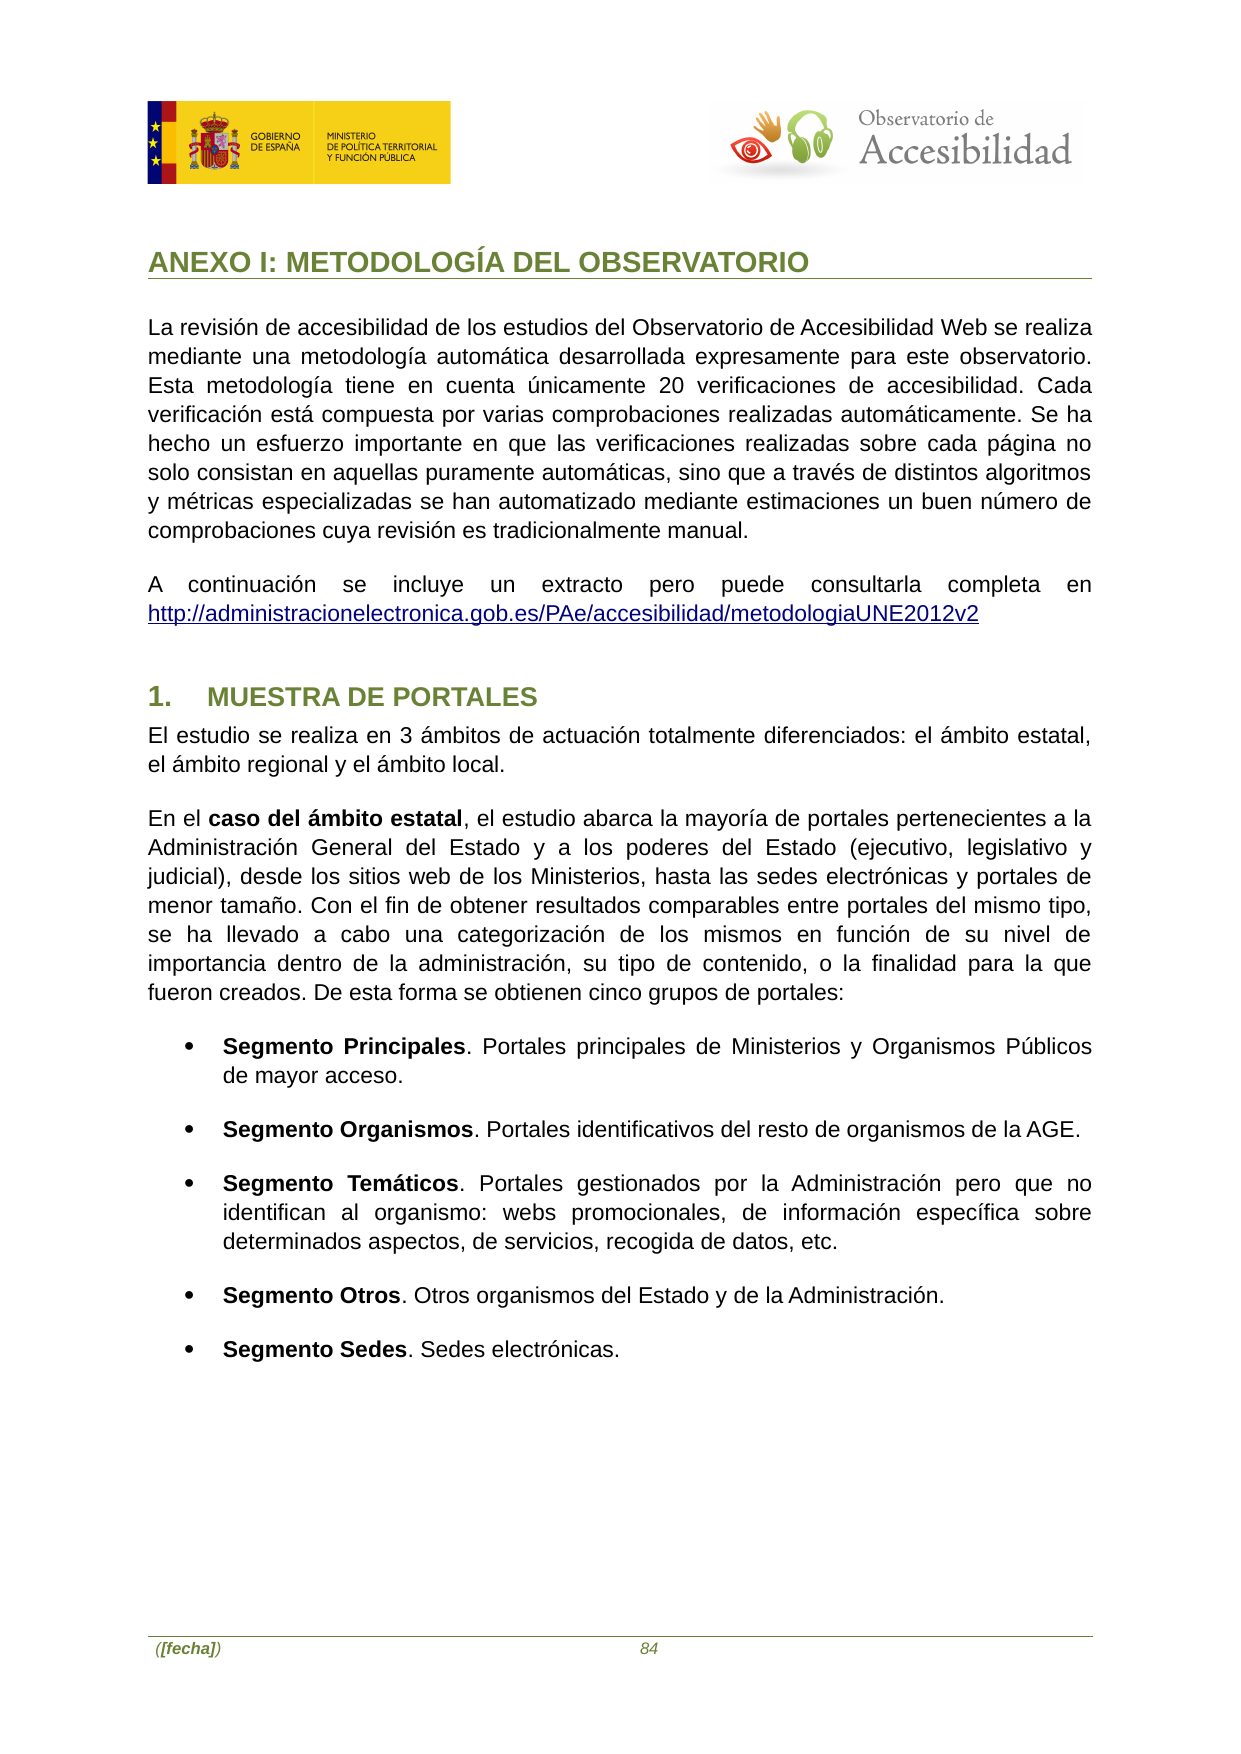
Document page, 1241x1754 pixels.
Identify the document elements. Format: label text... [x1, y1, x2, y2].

text A continuación se incluye un extracto pero puede consultarla completa en http://administracionelectronica.gob.es/PAe/accesibilidad/metodologiaUNE2012v2 [148, 571, 1092, 626]
text La revisión de accesibilidad de los estudios del Observatorio de Accesibilidad Web se realiza mediante una metodología automática desarrollada expresamente para este observatorio. Esta metodología tiene en cuenta únicamente 20 verificaciones de accesibilidad. Cada verificación está compuesta por varias comprobaciones realizadas automáticamente. Se ha hecho un esfuerzo importante en que las verificaciones realizadas sobre cada página no solo consistan en aquellas puramente automáticas, sino que a través de distintos algoritmos y métricas especializadas se han automatizado mediante estimaciones un buen número de comprobaciones cuya revisión es tradicionalmente manual. [148, 314, 1092, 543]
list Segmento Temáticos. Portales gestionados por la Administración pero que no identifican al organismo: webs promocionales, de información específica sobre determinados aspectos, de servicios, recogida de datos, etc. [185, 1170, 1092, 1254]
subtitle Muestra de Portales [148, 679, 1092, 712]
list Segmento Otros. Otros organismos del Estado y de la Administración. [185, 1282, 1092, 1308]
list Segmento Organismos. Portales identificativos del resto de organismos de la AGE. [185, 1116, 1092, 1142]
subtitle ANEXO I: Metodología del Observatorio [148, 245, 1092, 278]
list Segmento Principales. Portales principales de Ministerios y Organismos Públicos de mayor acceso. [185, 1033, 1092, 1088]
picture [147, 101, 451, 184]
text El estudio se realiza en 3 ámbitos de actuación totalmente diferenciados: el ámbito estatal, el ámbito regional y el ámbito local. [148, 722, 1092, 778]
text En el caso del ámbito estatal, el estudio abarca la mayoría de portales pertenecientes a la Administración General del Estado y a los poderes del Estado (ejecutivo, legislativo y judicial), desde los sitios web de los Ministerios, hasta las sedes electrónicas y portales de menor tamaño. Con el fin de obtener resultados comparables entre portales del mismo tipo, se ha llevado a cabo una categorización de los mismos en función de su nivel de importancia dentro de la administración, su tipo de contenido, o la finalidad para la que fueron creados. De esta forma se obtienen cinco grupos de portales: [148, 805, 1092, 1005]
picture [710, 101, 1086, 184]
list Segmento Sedes. Sedes electrónicas. [185, 1336, 1092, 1362]
